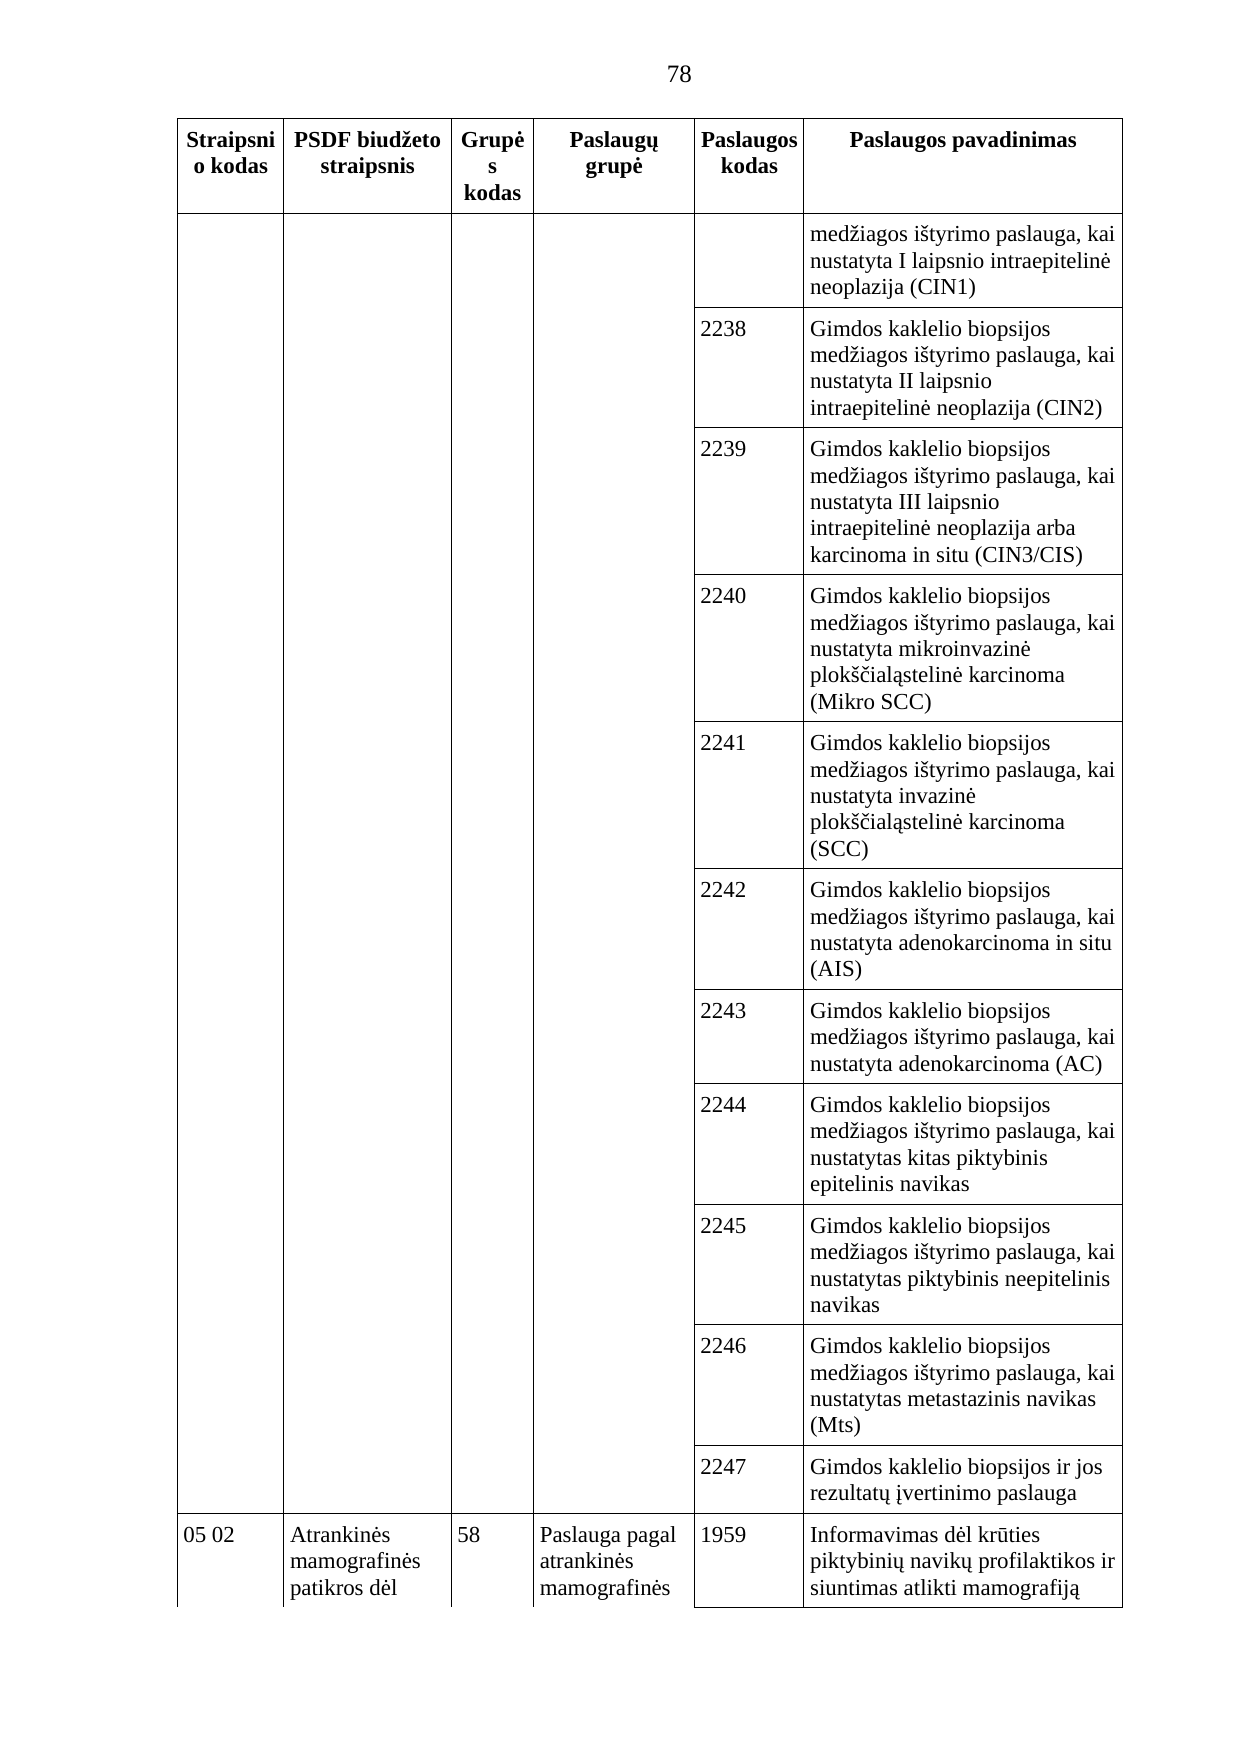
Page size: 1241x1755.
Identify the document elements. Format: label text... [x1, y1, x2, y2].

table_cell [534, 989, 694, 1083]
table_cell 2238 [695, 308, 803, 427]
table_cell 2246 [695, 1325, 803, 1445]
table_cell 2241 [695, 722, 803, 868]
table_header Grupės kodas [452, 119, 533, 212]
table_cell 2239 [695, 428, 803, 574]
table_cell [284, 1204, 451, 1324]
table_cell medžiagos ištyrimo paslauga, kai nustatyta I laipsnio intraepitelinė neoplazija (CIN1) [804, 214, 1122, 307]
table_cell 2244 [695, 1084, 803, 1204]
table_cell [284, 214, 451, 307]
table_cell Gimdos kaklelio biopsijos medžiagos ištyrimo paslauga, kai nustatyta mikroinvazinė plokščialąstelinė karcinoma (Mikro SCC) [804, 575, 1122, 721]
table_cell [534, 721, 694, 868]
table_cell Gimdos kaklelio biopsijos medžiagos ištyrimo paslauga, kai nustatytas piktybinis neepitelinis navikas [804, 1205, 1122, 1324]
table_header Paslaugos kodas [695, 119, 803, 212]
table_cell [452, 1204, 533, 1324]
table_cell [534, 214, 694, 307]
table_cell [284, 574, 451, 721]
table_cell [178, 1204, 283, 1324]
table_cell [452, 1083, 533, 1204]
table_cell 2242 [695, 869, 803, 989]
table_cell Informavimas dėl krūties piktybinių navikų profilaktikos ir siuntimas atlikti mamografiją [804, 1514, 1122, 1607]
table_cell [284, 868, 451, 989]
table_cell [452, 427, 533, 574]
table_cell [452, 214, 533, 307]
table_cell [178, 721, 283, 868]
table_cell [284, 1324, 451, 1445]
table_cell [284, 427, 451, 574]
table_cell [178, 574, 283, 721]
table_header PSDF biudžeto straipsnis [284, 119, 451, 212]
table_cell [452, 574, 533, 721]
table_cell [534, 868, 694, 989]
table_cell Gimdos kaklelio biopsijos medžiagos ištyrimo paslauga, kai nustatyta II laipsnio intraepitelinė neoplazija (CIN2) [804, 308, 1122, 427]
table_cell Gimdos kaklelio biopsijos medžiagos ištyrimo paslauga, kai nustatyta adenokarcinoma in situ (AIS) [804, 869, 1122, 989]
table_cell Gimdos kaklelio biopsijos medžiagos ištyrimo paslauga, kai nustatytas metastazinis navikas (Mts) [804, 1325, 1122, 1445]
table_cell [178, 1445, 283, 1513]
table_cell [284, 721, 451, 868]
table_cell [178, 1324, 283, 1445]
table_cell [534, 427, 694, 574]
table_cell [284, 307, 451, 427]
table_cell [178, 989, 283, 1083]
table_cell Gimdos kaklelio biopsijos medžiagos ištyrimo paslauga, kai nustatyta adenokarcinoma (AC) [804, 990, 1122, 1083]
table_header Straipsnio kodas [178, 119, 283, 212]
table_header Paslaugos pavadinimas [804, 119, 1122, 212]
table_cell 58 [452, 1514, 533, 1607]
table_cell [284, 989, 451, 1083]
table_cell [284, 1445, 451, 1513]
table_cell [178, 1083, 283, 1204]
table_cell [178, 868, 283, 989]
table_cell Atrankinės mamografinės patikros dėl [284, 1514, 451, 1607]
table_cell [178, 427, 283, 574]
table_cell Gimdos kaklelio biopsijos medžiagos ištyrimo paslauga, kai nustatytas kitas piktybinis epitelinis navikas [804, 1084, 1122, 1204]
table_cell Gimdos kaklelio biopsijos medžiagos ištyrimo paslauga, kai nustatyta invazinė plokščialąstelinė karcinoma (SCC) [804, 722, 1122, 868]
table_cell 05 02 [178, 1514, 283, 1607]
table_cell [452, 307, 533, 427]
table_cell [452, 1445, 533, 1513]
table_cell [178, 214, 283, 307]
table_cell [178, 307, 283, 427]
table_cell [452, 721, 533, 868]
table_cell 2243 [695, 990, 803, 1083]
table_cell [534, 1445, 694, 1513]
table_cell Paslauga pagal atrankinės mamografinės [534, 1514, 694, 1607]
table_cell [534, 574, 694, 721]
table_cell 2240 [695, 575, 803, 721]
table_cell [284, 1083, 451, 1204]
table_cell [452, 868, 533, 989]
table_cell 2247 [695, 1446, 803, 1513]
table_cell Gimdos kaklelio biopsijos medžiagos ištyrimo paslauga, kai nustatyta III laipsnio intraepitelinė neoplazija arba karcinoma in situ (CIN3/CIS) [804, 428, 1122, 574]
table_cell [534, 1324, 694, 1445]
table_cell [452, 1324, 533, 1445]
table_cell [534, 1083, 694, 1204]
table_cell [534, 307, 694, 427]
table_cell [534, 1204, 694, 1324]
table_cell 1959 [695, 1514, 803, 1607]
table_cell [452, 989, 533, 1083]
table_header Paslaugų grupė [534, 119, 694, 212]
table_cell 2245 [695, 1205, 803, 1324]
table_cell Gimdos kaklelio biopsijos ir jos rezultatų įvertinimo paslauga [804, 1446, 1122, 1513]
table_cell [695, 214, 803, 307]
